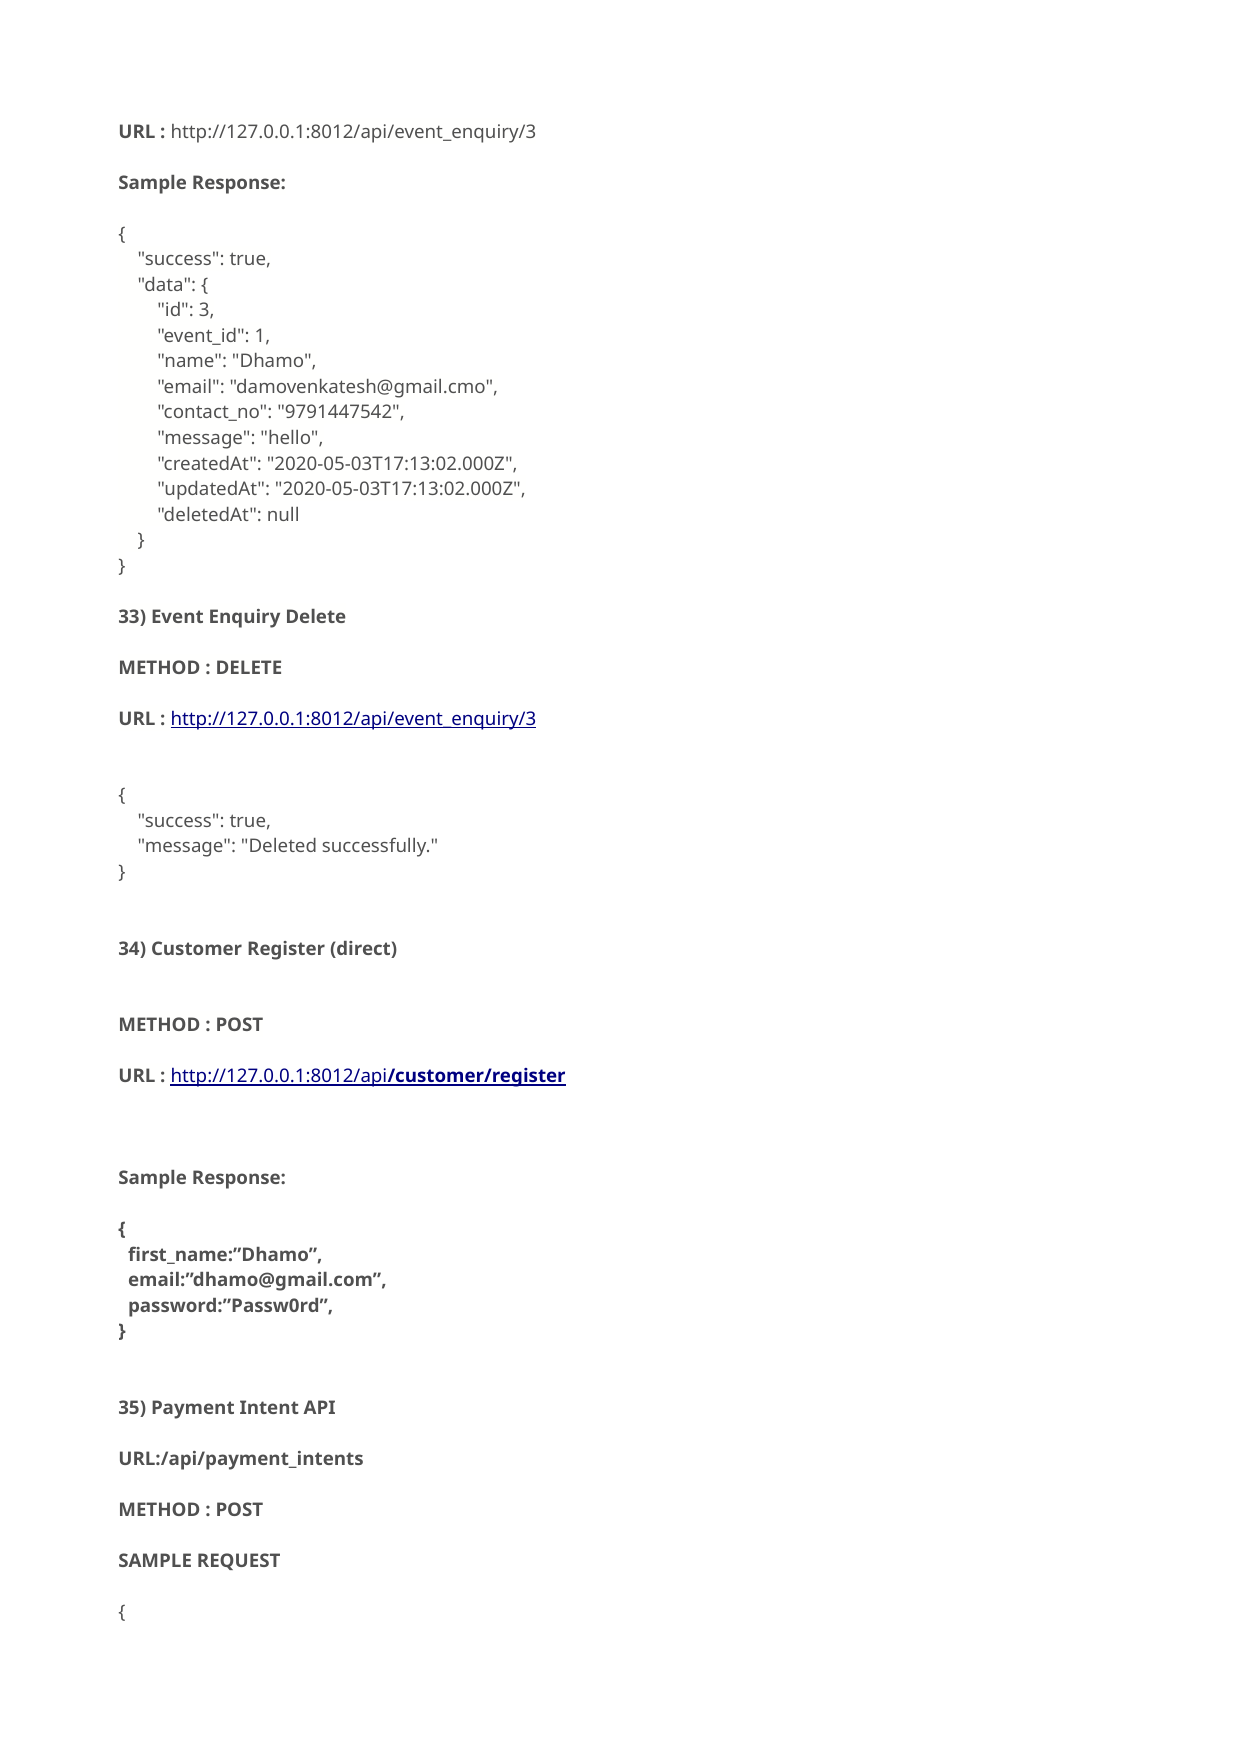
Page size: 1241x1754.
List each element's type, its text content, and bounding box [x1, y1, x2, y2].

text { [118, 1598, 1122, 1624]
text } [118, 858, 1122, 884]
text "id": 3, [118, 297, 1122, 322]
text "email": "damovenkatesh@gmail.cmo", [118, 373, 1122, 399]
text "deletedAt": null [118, 501, 1122, 526]
text URL : http://127.0.0.1:8012/api/event_enquiry/3 [118, 705, 1122, 731]
text password:”Passw0rd”, [118, 1292, 1122, 1318]
text URL : http://127.0.0.1:8012/api/event_enquiry/3 [118, 118, 1122, 144]
text { [118, 1216, 1122, 1241]
text "name": "Dhamo", [118, 348, 1122, 373]
text email:”dhamo@gmail.com”, [118, 1267, 1122, 1292]
text METHOD : POST [118, 1011, 1122, 1037]
text first_name:”Dhamo”, [118, 1241, 1122, 1267]
text METHOD : POST [118, 1496, 1122, 1522]
text "updatedAt": "2020-05-03T17:13:02.000Z", [118, 475, 1122, 501]
text } [118, 1318, 1122, 1343]
text { [118, 220, 1122, 246]
text "event_id": 1, [118, 322, 1122, 348]
text "success": true, [118, 807, 1122, 833]
text "contact_no": "9791447542", [118, 399, 1122, 424]
text "createdAt": "2020-05-03T17:13:02.000Z", [118, 450, 1122, 475]
text { [118, 782, 1122, 807]
text URL : http://127.0.0.1:8012/api/customer/register [118, 1062, 1122, 1088]
text } [118, 552, 1122, 577]
text Sample Response: [118, 169, 1122, 195]
text 34) Customer Register (direct) [118, 935, 1122, 960]
text SAMPLE REQUEST [118, 1547, 1122, 1573]
text URL:/api/payment_intents [118, 1445, 1122, 1471]
text "message": "hello", [118, 424, 1122, 450]
text Sample Response: [118, 1164, 1122, 1190]
text "message": "Deleted successfully." [118, 833, 1122, 858]
text 33) Event Enquiry Delete [118, 603, 1122, 628]
text } [118, 526, 1122, 552]
text METHOD : DELETE [118, 654, 1122, 679]
text 35) Payment Intent API [118, 1394, 1122, 1420]
text "success": true, [118, 246, 1122, 271]
text "data": { [118, 271, 1122, 297]
